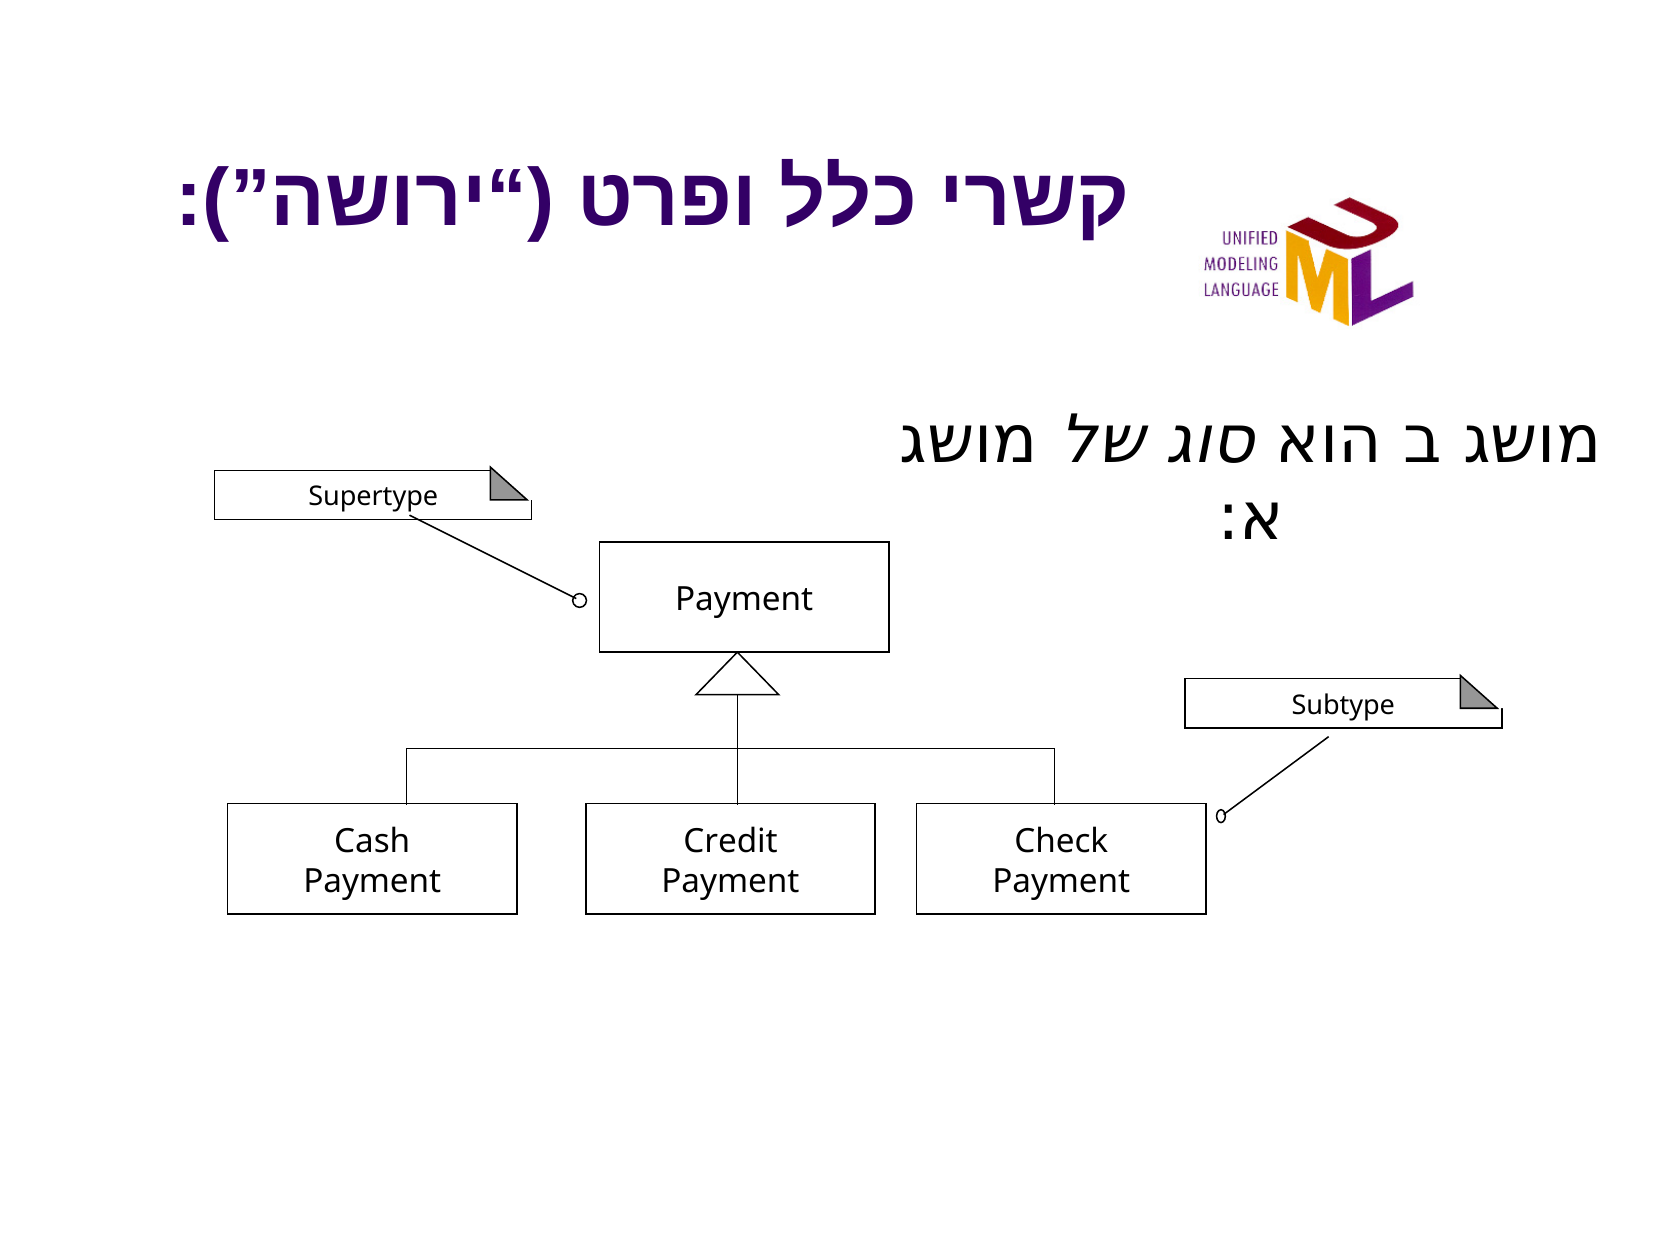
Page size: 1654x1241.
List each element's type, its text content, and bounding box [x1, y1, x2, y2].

title קשרי כלל ופרט (“ירושה”): [0, 15, 1336, 250]
text_box Subtype [1184, 678, 1502, 728]
text_box Credit Payment [585, 803, 876, 914]
text_box Supertype [214, 470, 532, 520]
text_box Cash Payment [227, 803, 517, 914]
picture [1198, 190, 1429, 334]
text_box [490, 450, 546, 500]
text_box מושג ב הוא סוג של מושג א: [885, 392, 1654, 556]
text_box Payment [599, 541, 889, 653]
text_box Check Payment [916, 803, 1206, 914]
text_box [1460, 658, 1516, 709]
